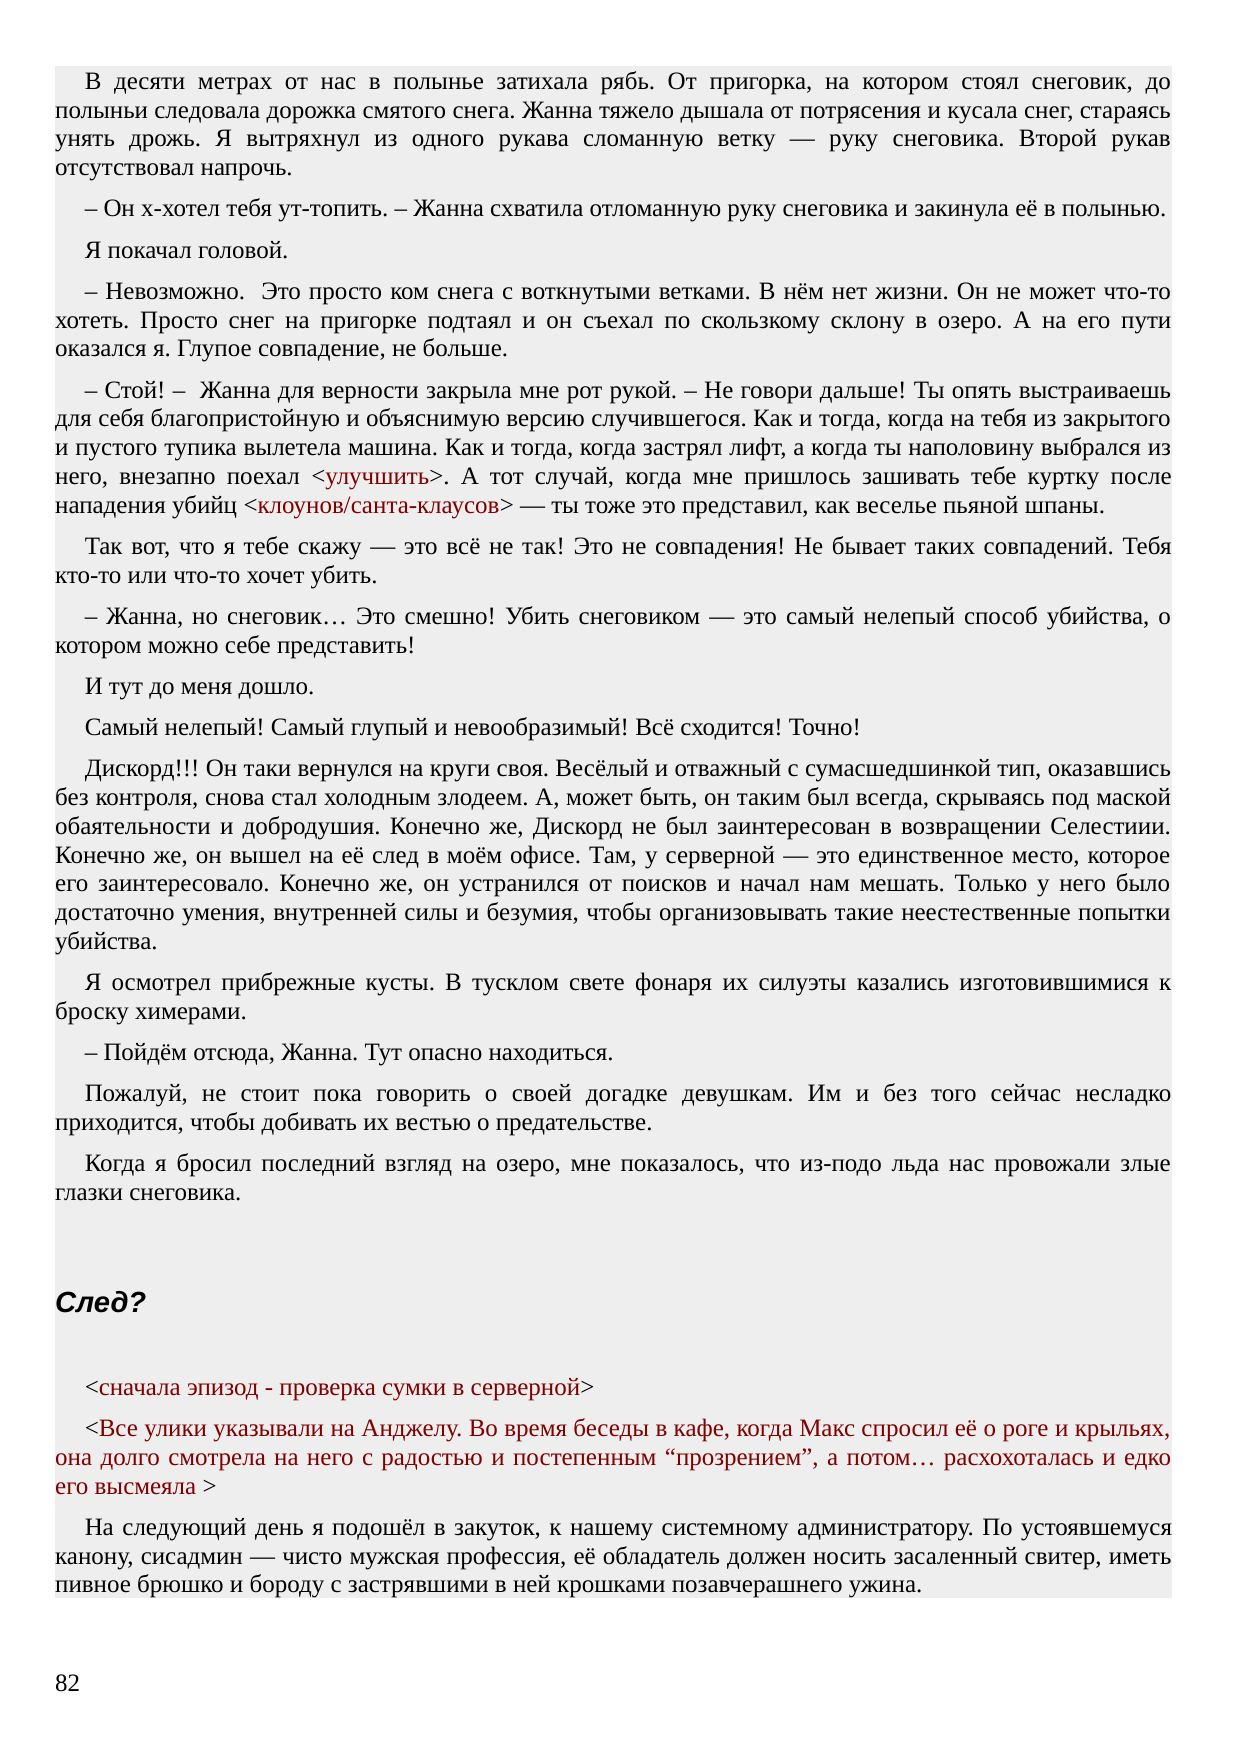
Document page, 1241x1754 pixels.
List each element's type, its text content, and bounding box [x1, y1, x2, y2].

text Пожалуй, не стоит пока говорить о своей догадке девушкам. Им и без того сейчас несладко приходится, чтобы добивать их вестью о предательстве. [55, 1078, 1172, 1136]
text Так вот, что я тебе скажу — это всё не так! Это не совпадения! Не бывает таких совпадений. Тебя кто-то или что-то хочет убить. [55, 531, 1172, 588]
text <Все улики указывали на Анджелу. Во время беседы в кафе, когда Макс спросил её о роге и крыльях, она долго смотрела на него с радостью и постепенным “прозрением”, а потом… расхохоталась и едко его высмеяла > [55, 1413, 1172, 1499]
text – Он х-хотел тебя ут-топить. – Жанна схватила отломанную руку снеговика и закинула её в полынью. [55, 193, 1172, 222]
text – Жанна, но снеговик… Это смешно! Убить снеговиком — это самый нелепый способ убийства, о котором можно себе представить! [55, 601, 1172, 658]
text – Невозможно. Это просто ком снега с воткнутыми ветками. В нём нет жизни. Он не может что-то хотеть. Просто снег на пригорке подтаял и он съехал по скользкому склону в озеро. А на его пути оказался я. Глупое совпадение, не больше. [55, 276, 1172, 362]
text – Пойдём отсюда, Жанна. Тут опасно находиться. [55, 1037, 1172, 1066]
text В десяти метрах от нас в полынье затихала рябь. От пригорка, на котором стоял снеговик, до полыньи следовала дорожка смятого снега. Жанна тяжело дышала от потрясения и кусала снег, стараясь унять дрожь. Я вытряхнул из одного рукава сломанную ветку — руку снеговика. Второй рукав отсутствовал напрочь. [55, 66, 1172, 181]
text Я осмотрел прибрежные кусты. В тусклом свете фонаря их силуэты казались изготовившимися к броску химерами. [55, 967, 1172, 1025]
text На следующий день я подошёл в закуток, к нашему системному администратору. По устоявшемуся канону, сисадмин — чисто мужская профессия, её обладатель должен носить засаленный свитер, иметь пивное брюшко и бороду с застрявшими в ней крошками позавчерашнего ужина. [55, 1512, 1172, 1598]
text <сначала эпизод - проверка сумки в серверной> [55, 1372, 1172, 1401]
subtitle След? [55, 1285, 1172, 1318]
text Когда я бросил последний взгляд на озеро, мне показалось, что из-подо льда нас провожали злые глазки снеговика. [55, 1148, 1172, 1206]
text И тут до меня дошло. [55, 671, 1172, 700]
text – Стой! – Жанна для верности закрыла мне рот рукой. – Не говори дальше! Ты опять выстраиваешь для себя благопристойную и объяснимую версию случившегося. Как и тогда, когда на тебя из закрытого и пустого тупика вылетела машина. Как и тогда, когда застрял лифт, а когда ты наполовину выбрался из него, внезапно поехал <улучшить>. А тот случай, когда мне пришлось зашивать тебе куртку после нападения убийц <клоунов/санта-клаусов> — ты тоже это представил, как веселье пьяной шпаны. [55, 375, 1172, 518]
text Дискорд!!! Он таки вернулся на круги своя. Весёлый и отважный с сумасшедшинкой тип, оказавшись без контроля, снова стал холодным злодеем. А, может быть, он таким был всегда, скрываясь под маской обаятельности и добродушия. Конечно же, Дискорд не был заинтересован в возвращении Селестиии. Конечно же, он вышел на её след в моём офисе. Там, у серверной — это единственное место, которое его заинтересовало. Конечно же, он устранился от поисков и начал нам мешать. Только у него было достаточно умения, внутренней силы и безумия, чтобы организовывать такие неестественные попытки убийства. [55, 753, 1172, 955]
text Я покачал головой. [55, 235, 1172, 263]
text Самый нелепый! Самый глупый и невообразимый! Всё сходится! Точно! [55, 712, 1172, 741]
